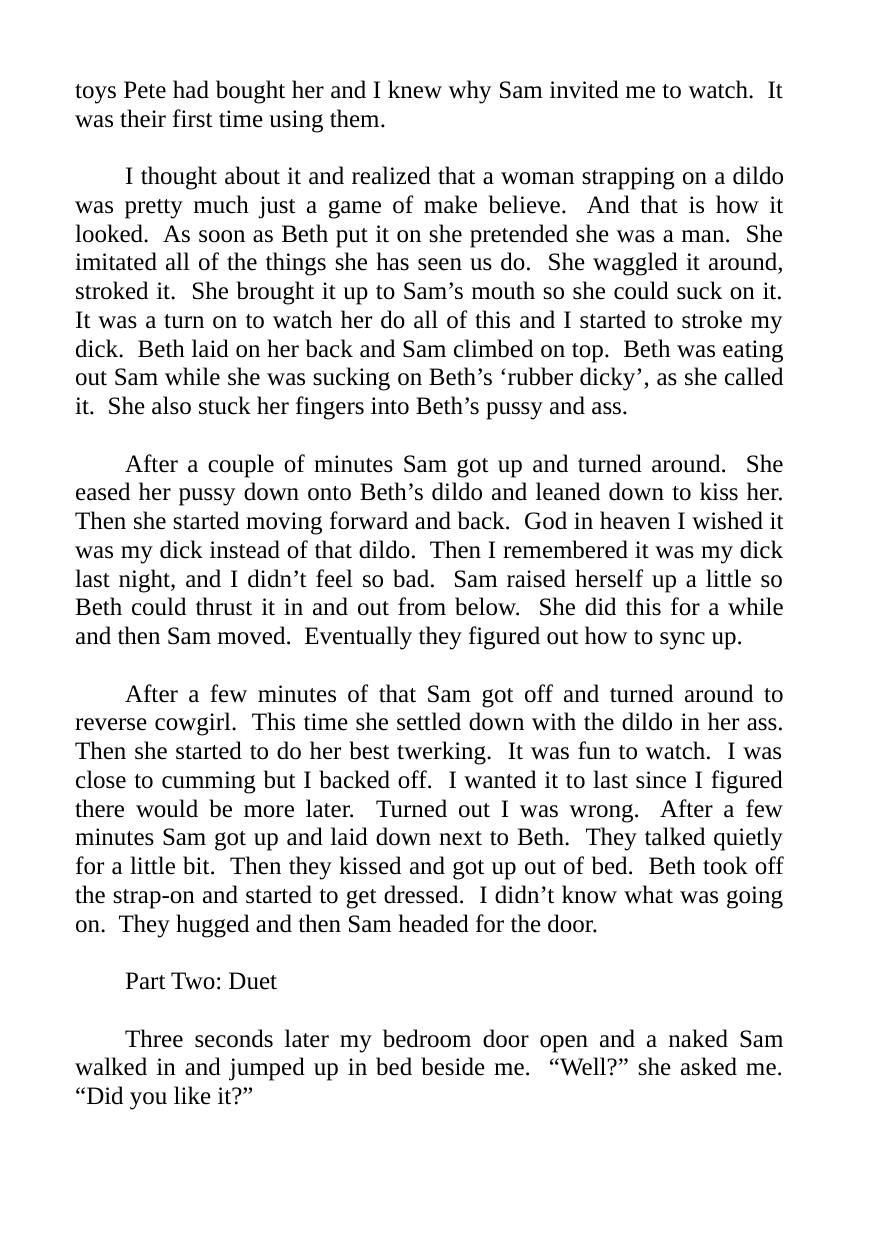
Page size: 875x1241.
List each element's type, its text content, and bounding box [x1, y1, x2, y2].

text After a few minutes of that Sam got off and turned around to reverse cowgirl. This time she settled down with the dildo in her ass. Then she started to do her best twerking. It was fun to watch. I was close to cumming but I backed off. I wanted it to last since I figured there would be more later. Turned out I was wrong. After a few minutes Sam got up and laid down next to Beth. They talked quietly for a little bit. Then they kissed and got up out of bed. Beth took off the strap-on and started to get dressed. I didn’t know what was going on. They hugged and then Sam headed for the door. [75, 679, 784, 937]
text Part Two: Duet [75, 966, 784, 995]
text After a couple of minutes Sam got up and turned around. She eased her pussy down onto Beth’s dildo and leaned down to kiss her. Then she started moving forward and back. God in heaven I wished it was my dick instead of that dildo. Then I remembered it was my dick last night, and I didn’t feel so bad. Sam raised herself up a little so Beth could thrust it in and out from below. She did this for a while and then Sam moved. Eventually they figured out how to sync up. [75, 449, 784, 650]
text toys Pete had bought her and I knew why Sam invited me to watch. It was their first time using them. [75, 75, 784, 132]
text Three seconds later my bedroom door open and a naked Sam walked in and jumped up in bed beside me. “Well?” she asked me. “Did you like it?” [75, 1024, 784, 1110]
text I thought about it and realized that a woman strapping on a dildo was pretty much just a game of make believe. And that is how it looked. As soon as Beth put it on she pretended she was a man. She imitated all of the things she has seen us do. She waggled it around, stroked it. She brought it up to Sam’s mouth so she could suck on it. It was a turn on to watch her do all of this and I started to stroke my dick. Beth laid on her back and Sam climbed on top. Beth was eating out Sam while she was sucking on Beth’s ‘rubber dicky’, as she called it. She also stuck her fingers into Beth’s pussy and ass. [75, 161, 784, 420]
